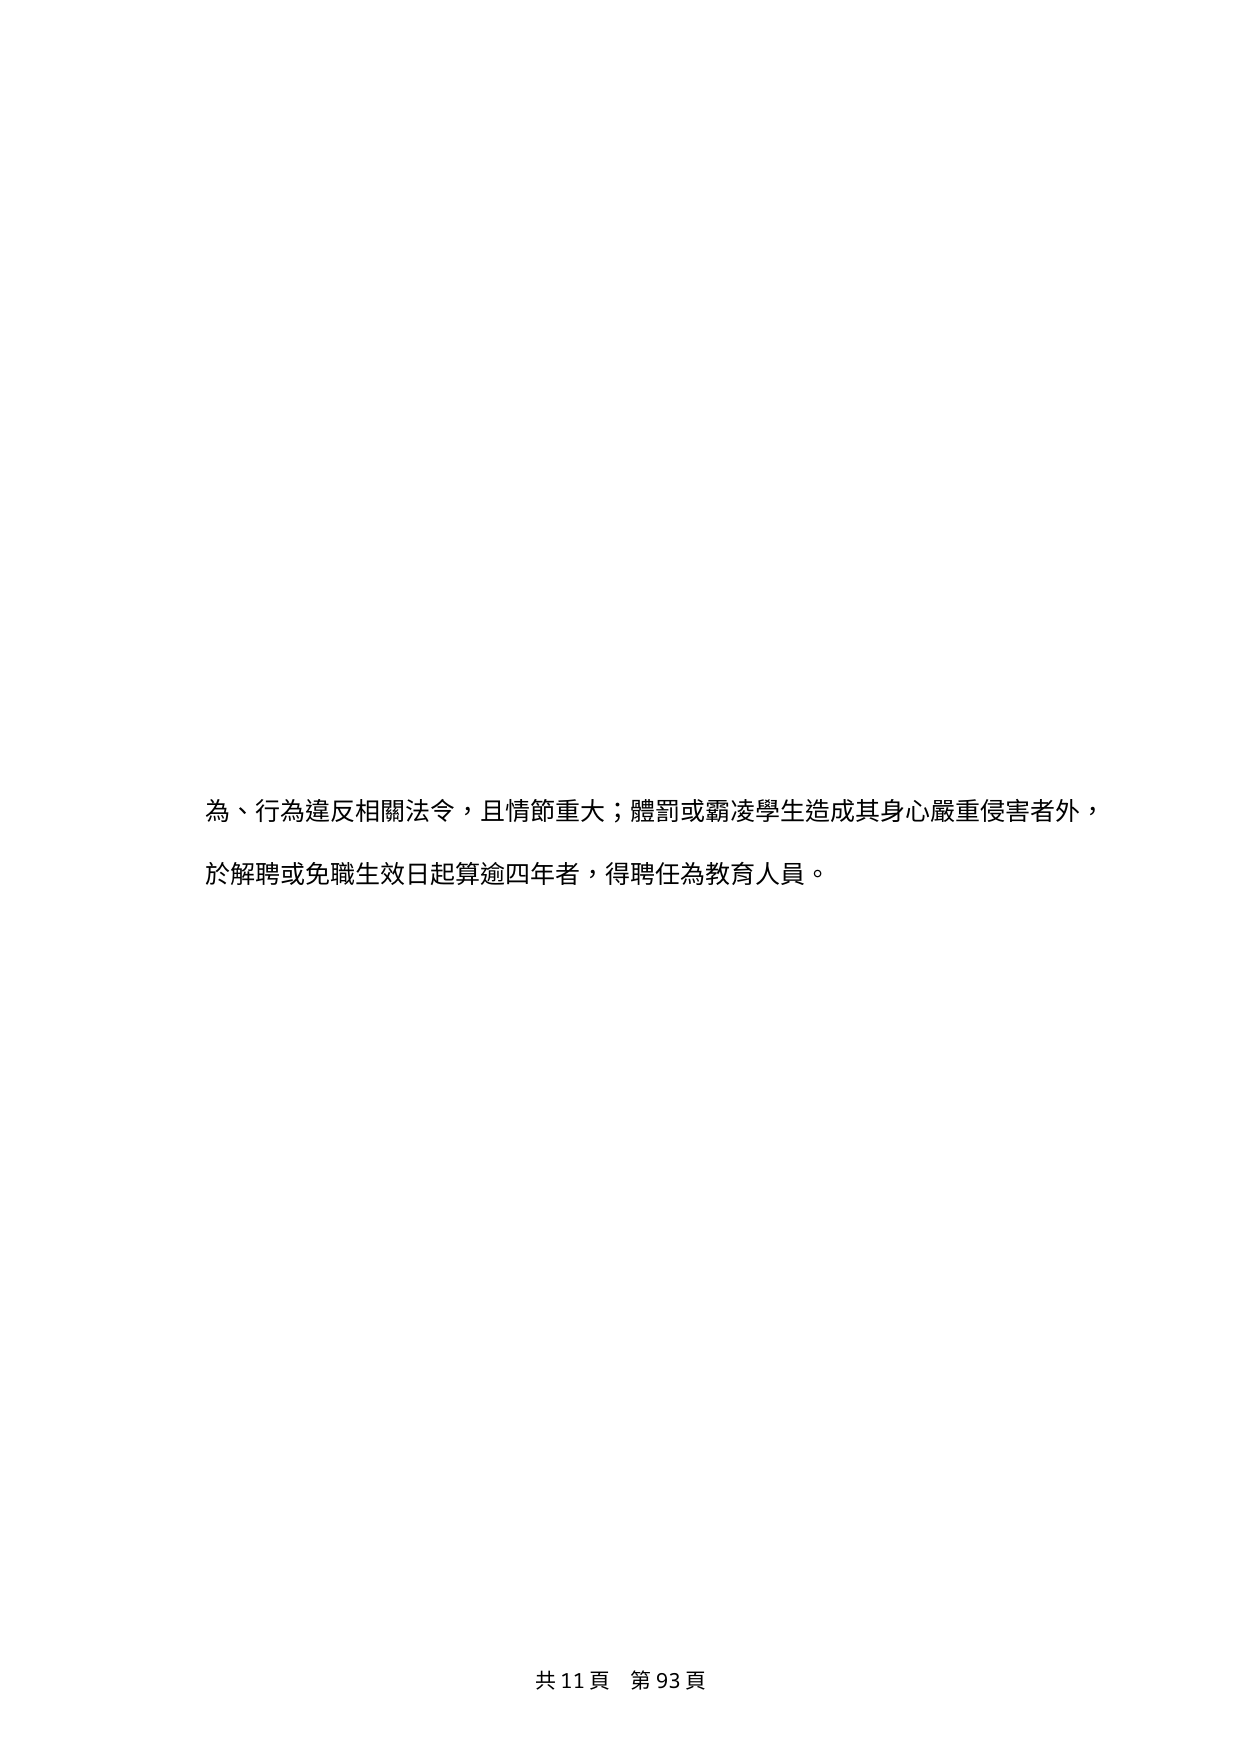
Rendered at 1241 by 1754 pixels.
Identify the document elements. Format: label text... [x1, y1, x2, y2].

text 為、行為違反相關法令，且情節重大；體罰或霸凌學生造成其身心嚴重侵害者外，於解聘或免職生效日起算逾四年者，得聘任為教育人員。 [206, 768, 1122, 893]
